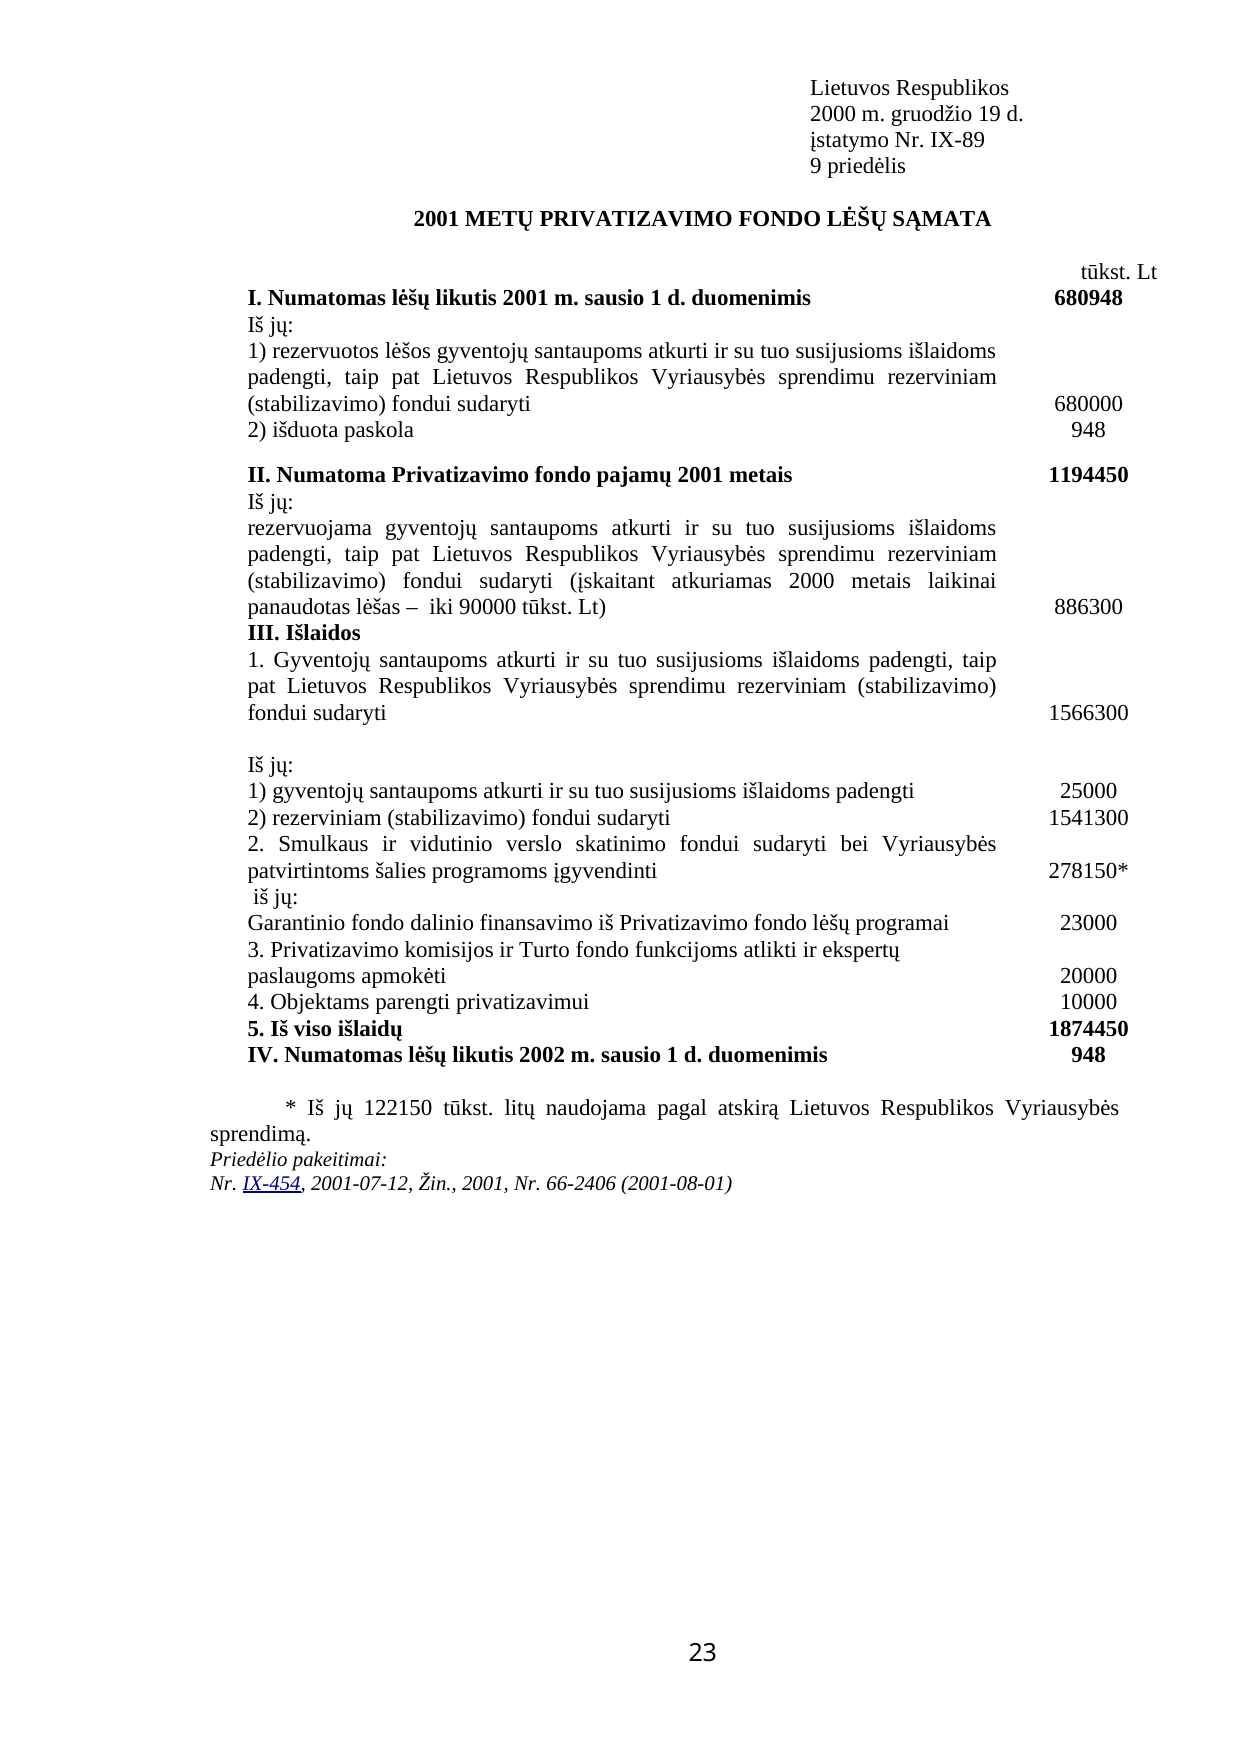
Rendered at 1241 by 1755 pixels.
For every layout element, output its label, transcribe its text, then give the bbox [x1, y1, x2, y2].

table_cell 1) gyventojų santaupoms atkurti ir su tuo susijusioms išlaidoms padengti [236, 778, 1009, 804]
table_cell 2) išduota paskola [236, 416, 1009, 442]
table_cell 2) rezerviniam (stabilizavimo) fondui sudaryti [236, 804, 1009, 830]
table_cell [1009, 311, 1168, 337]
text 9 priedėlis [210, 153, 1120, 179]
table_cell 10000 [1009, 989, 1168, 1015]
table_cell 680948 [1009, 284, 1168, 311]
table_cell 1. Gyventojų santaupoms atkurti ir su tuo susijusioms išlaidoms padengti, taip pat Lietuvos Respublikos Vyriausybės sprendimu rezerviniam (stabilizavimo) fondui sudaryti [236, 646, 1009, 725]
table_cell 1541300 [1009, 804, 1168, 830]
table_cell 278150* [1009, 830, 1168, 883]
table_cell IV. Numatomas lėšų likutis 2002 m. sausio 1 d. duomenimis [236, 1041, 1009, 1067]
table_cell Garantinio fondo dalinio finansavimo iš Privatizavimo fondo lėšų programai [236, 909, 1009, 936]
text Nr. IX-454, 2001-07-12, Žin., 2001, Nr. 66-2406 (2001-08-01) [210, 1171, 1120, 1195]
table_cell 1566300 [1009, 646, 1168, 725]
table_header tūkst. Lt [1009, 258, 1168, 284]
table_cell 1874450 [1009, 1015, 1168, 1041]
text įstatymo Nr. IX-89 [210, 126, 1120, 153]
table_cell 20000 [1009, 936, 1168, 988]
table_cell I. Numatomas lėšų likutis 2001 m. sausio 1 d. duomenimis [236, 284, 1009, 311]
text Lietuvos Respublikos [210, 73, 1120, 100]
table_cell 2. Smulkaus ir vidutinio verslo skatinimo fondui sudaryti bei Vyriausybės patvirtintoms šalies programoms įgyvendinti [236, 830, 1009, 883]
table_cell [1009, 883, 1168, 909]
table_cell 4. Objektams parengti privatizavimui [236, 989, 1009, 1015]
table_cell III. Išlaidos [236, 620, 1009, 646]
table_cell iš jų: [236, 883, 1009, 909]
table_cell 1194450 [1009, 443, 1168, 488]
table_cell 948 [1009, 1041, 1168, 1067]
table_cell 886300 [1009, 514, 1168, 619]
table_cell [1009, 488, 1168, 514]
subtitle 2001 METŲ PRIVATIZAVIMO FONDO LĖŠŲ SĄMATA [210, 205, 1120, 232]
table_cell 1) rezervuotos lėšos gyventojų santaupoms atkurti ir su tuo susijusioms išlaidoms padengti, taip pat Lietuvos Respublikos Vyriausybės sprendimu rezerviniam (stabilizavimo) fondui sudaryti [236, 337, 1009, 416]
text * Iš jų 122150 tūkst. litų naudojama pagal atskirą Lietuvos Respublikos Vyriausybės sprendimą. [210, 1094, 1120, 1147]
table_cell Iš jų: [236, 488, 1009, 514]
table_cell 25000 [1009, 778, 1168, 804]
subtitle Priedėlio pakeitimai: [210, 1147, 1120, 1171]
text 2000 m. gruodžio 19 d. [210, 100, 1120, 126]
table_cell [1009, 725, 1168, 778]
table_cell 23000 [1009, 909, 1168, 936]
table_cell rezervuojama gyventojų santaupoms atkurti ir su tuo susijusioms išlaidoms padengti, taip pat Lietuvos Respublikos Vyriausybės sprendimu rezerviniam (stabilizavimo) fondui sudaryti (įskaitant atkuriamas 2000 metais laikinai panaudotas lėšas – iki 90000 tūkst. Lt) [236, 514, 1009, 619]
table_cell Iš jų: [236, 311, 1009, 337]
table_cell [1009, 620, 1168, 646]
table_cell 948 [1009, 416, 1168, 442]
table_header [236, 258, 1009, 284]
table_cell II. Numatoma Privatizavimo fondo pajamų 2001 metais [236, 443, 1009, 488]
table_cell Iš jų: [236, 725, 1009, 778]
table_cell 5. Iš viso išlaidų [236, 1015, 1009, 1041]
table_cell 3. Privatizavimo komisijos ir Turto fondo funkcijoms atlikti ir ekspertų paslaugoms apmokėti [236, 936, 1009, 988]
table_cell 680000 [1009, 337, 1168, 416]
